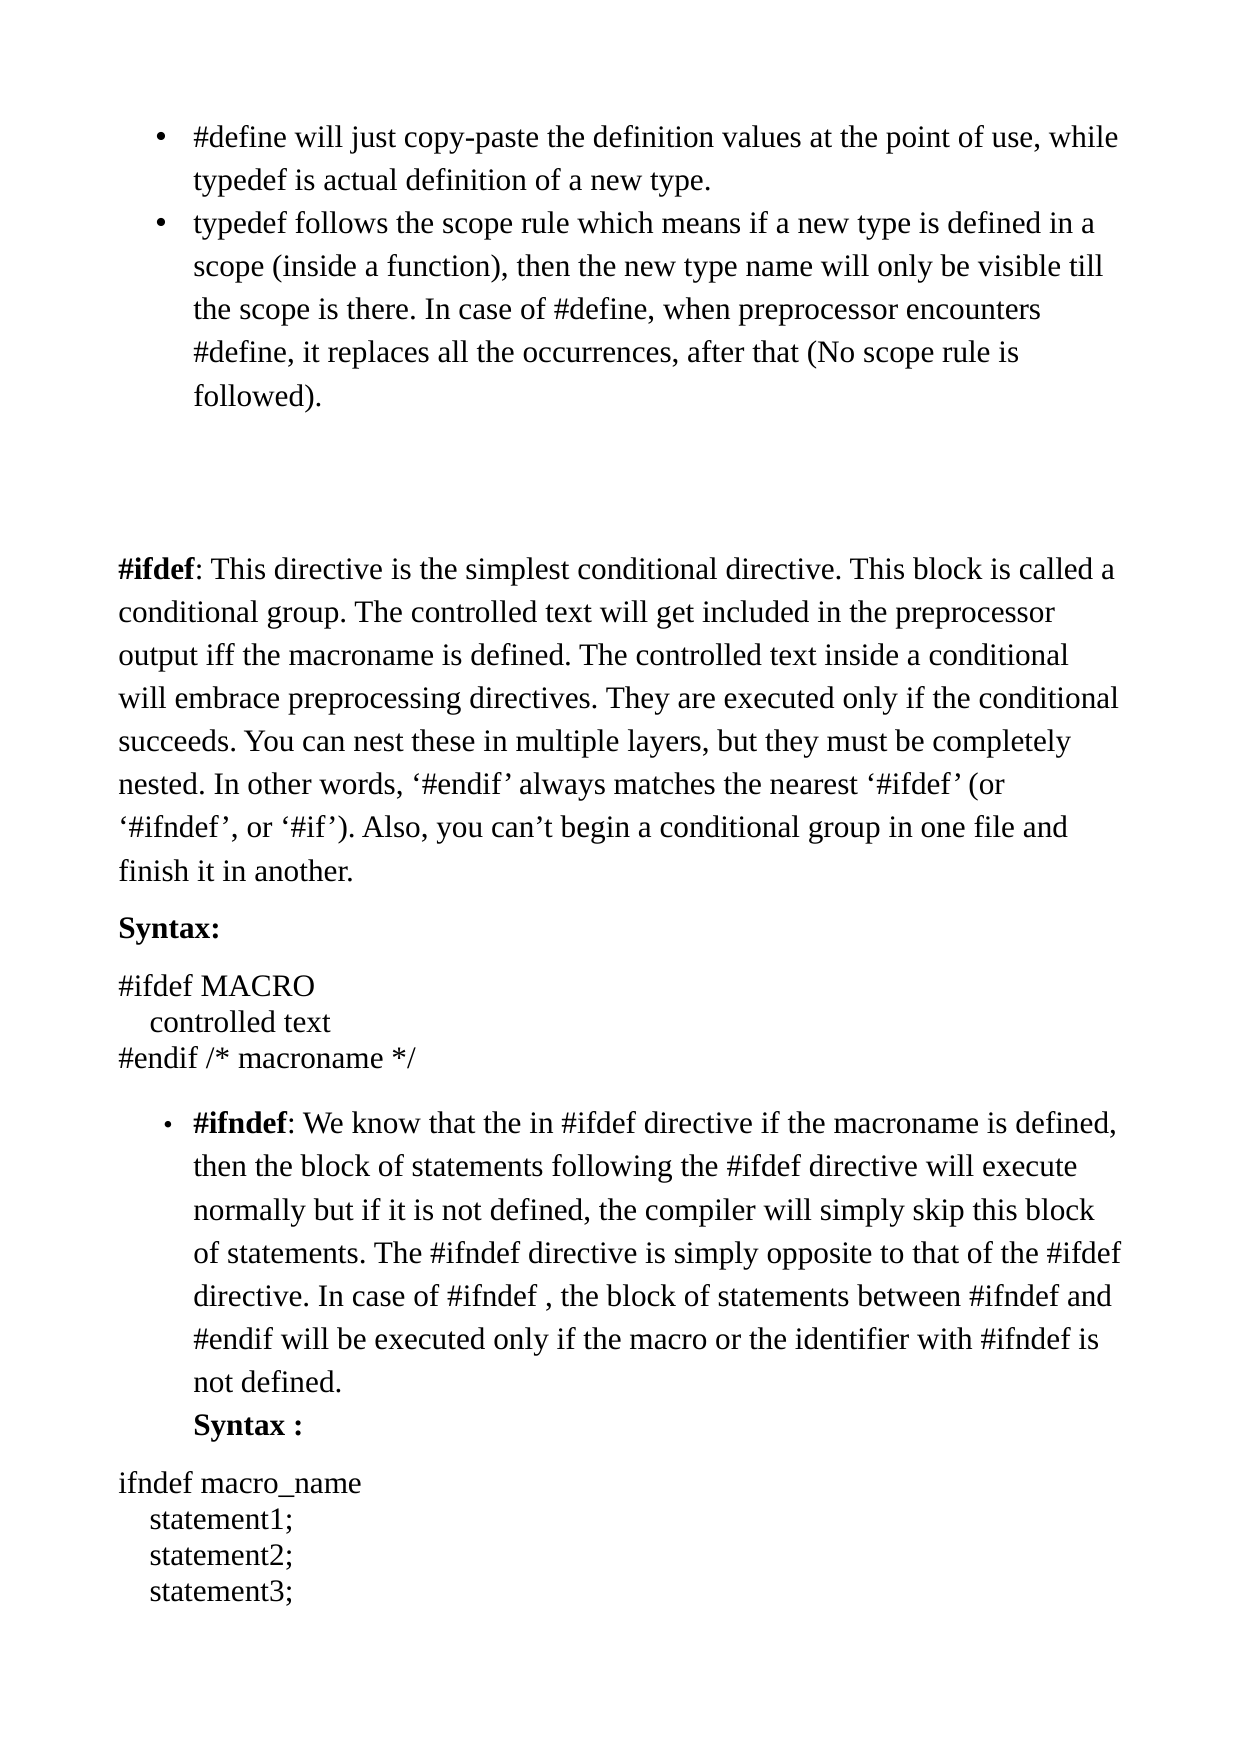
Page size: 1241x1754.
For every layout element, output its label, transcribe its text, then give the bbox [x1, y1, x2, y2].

text statement1; [118, 1500, 1122, 1536]
text controlled text [118, 1003, 1122, 1039]
text statement3; [118, 1572, 1122, 1608]
text ifndef macro_name [118, 1464, 1122, 1500]
text #ifdef: This directive is the simplest conditional directive. This block is called a conditional group. The controlled text will get included in the preprocessor output iff the macroname is defined. The controlled text inside a conditional will embrace preprocessing directives. They are executed only if the conditional succeeds. You can nest these in multiple layers, but they must be completely nested. In other words, ‘#endif’ always matches the nearest ‘#ifdef’ (or ‘#ifndef’, or ‘#if’). Also, you can’t begin a conditional group in one file and finish it in another. [118, 550, 1122, 888]
text #endif /* macroname */ [118, 1039, 1122, 1075]
text #ifdef MACRO [118, 967, 1122, 1003]
list #ifndef: We know that the in #ifdef directive if the macroname is defined, then the block of statements following the #ifdef directive will execute normally but if it is not defined, the compiler will simply skip this block of statements. The #ifndef directive is simply opposite to that of the #ifdef directive. In case of #ifndef , the block of statements between #ifndef and #endif will be executed only if the macro or the identifier with #ifndef is not defined. Syntax : [164, 1104, 1122, 1442]
list typedef follows the scope rule which means if a new type is defined in a scope (inside a function), then the new type name will only be visible till the scope is there. In case of #define, when preprocessor encounters #define, it replaces all the occurrences, after that (No scope rule is followed). [156, 204, 1122, 413]
text statement2; [118, 1536, 1122, 1572]
list #define will just copy-paste the definition values at the point of use, while typedef is actual definition of a new type. [156, 118, 1122, 197]
text Syntax: [118, 909, 1122, 946]
